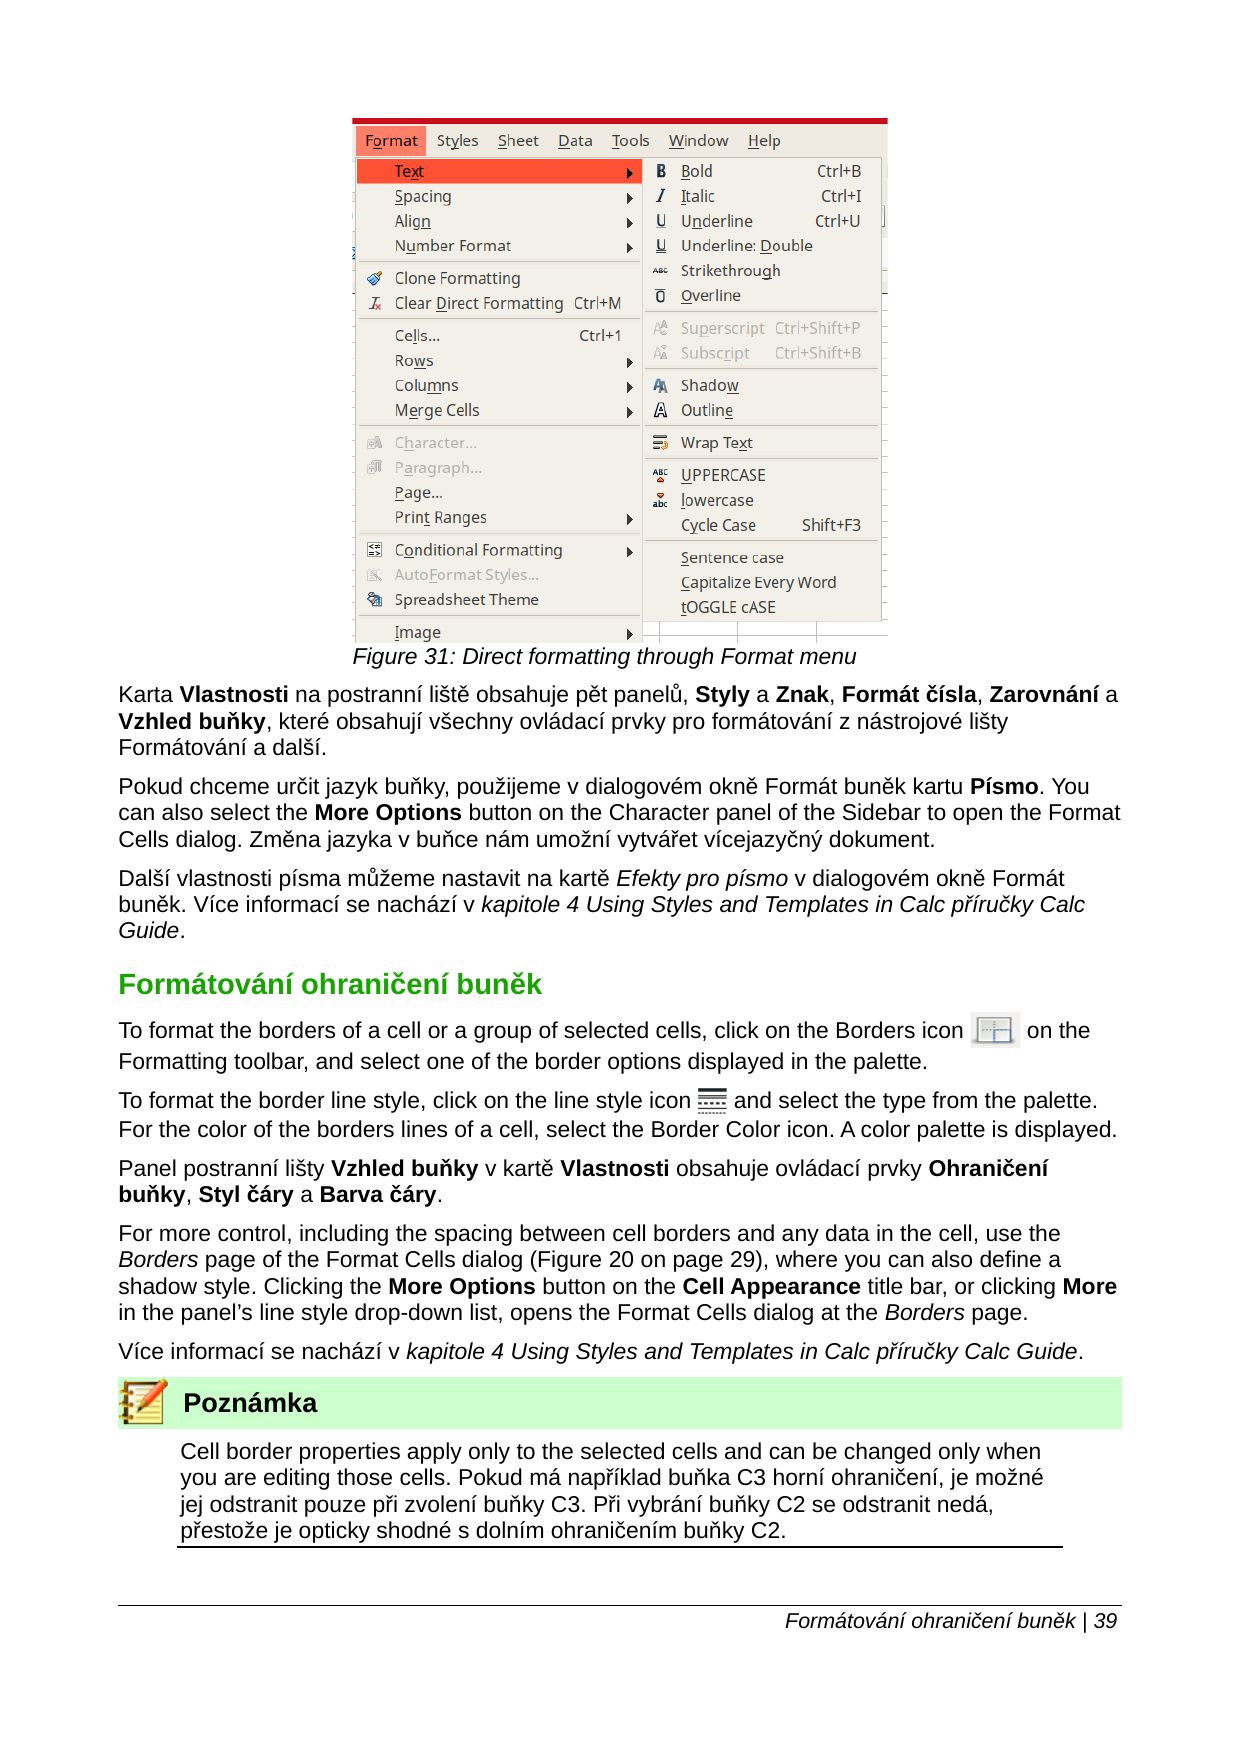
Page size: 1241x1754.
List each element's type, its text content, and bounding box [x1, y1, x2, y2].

picture [352, 118, 888, 643]
picture [970, 1012, 1021, 1048]
subtitle Poznámka [118, 1384, 1122, 1425]
text Pokud chceme určit jazyk buňky, použijeme v dialogovém okně Formát buněk kartu Písmo. You can also select the More Options button on the Character panel of the Sidebar to open the Format Cells dialog. Změna jazyka v buňce nám umožní vytvářet vícejazyčný dokument. [118, 773, 1122, 852]
picture [119, 1377, 170, 1428]
text Cell border properties apply only to the selected cells and can be changed only when you are editing those cells. Pokud má například buňka C3 horní ohraničení, je možné jej odstranit pouze při zvolení buňky C3. Při vybrání buňky C2 se odstranit nedá, přestože je opticky shodné s dolním ohraničením buňky C2. [177, 1435, 1063, 1546]
subtitle Formátování ohraničení buněk [118, 967, 1122, 1001]
text For more control, including the spacing between cell borders and any data in the cell, use the Borders page of the Format Cells dialog (Figure 20 on page 27), where you can also define a shadow style. Clicking the More Options button on the Cell Appearance title bar, or clicking More in the panel’s line style drop-down list, opens the Format Cells dialog at the Borders page. [118, 1220, 1122, 1326]
text To format the borders of a cell or a group of selected cells, click on the Borders icon on the Formatting toolbar, and select one of the border options displayed in the palette. [118, 1012, 1122, 1074]
text Karta Vlastnosti na postranní liště obsahuje pět panelů, Styly a Znak, Formát čísla, Zarovnání a Vzhled buňky, které obsahují všechny ovládací prvky pro formátování z nástrojové lišty Formátování a další. [118, 681, 1122, 760]
text Panel postranní lišty Vzhled buňky v kartě Vlastnosti obsahuje ovládací prvky Ohraničení buňky, Styl čáry a Barva čáry. [118, 1155, 1122, 1208]
text Další vlastnosti písma můžeme nastavit na kartě Efekty pro písmo v dialogovém okně Formát buněk. Více informací se nachází v kapitole 4 Using Styles and Templates in Calc příručky Calc Guide. [118, 864, 1122, 943]
text Více informací se nachází v kapitole 4 Using Styles and Templates in Calc příručky Calc Guide. [118, 1338, 1122, 1364]
text Figure 31: Direct formatting through Format menu [352, 643, 888, 669]
picture [697, 1086, 728, 1116]
text To format the border line style, click on the line style icon and select the type from the palette. For the color of the borders lines of a cell, select the Border Color icon. A color palette is displayed. [118, 1087, 1122, 1142]
